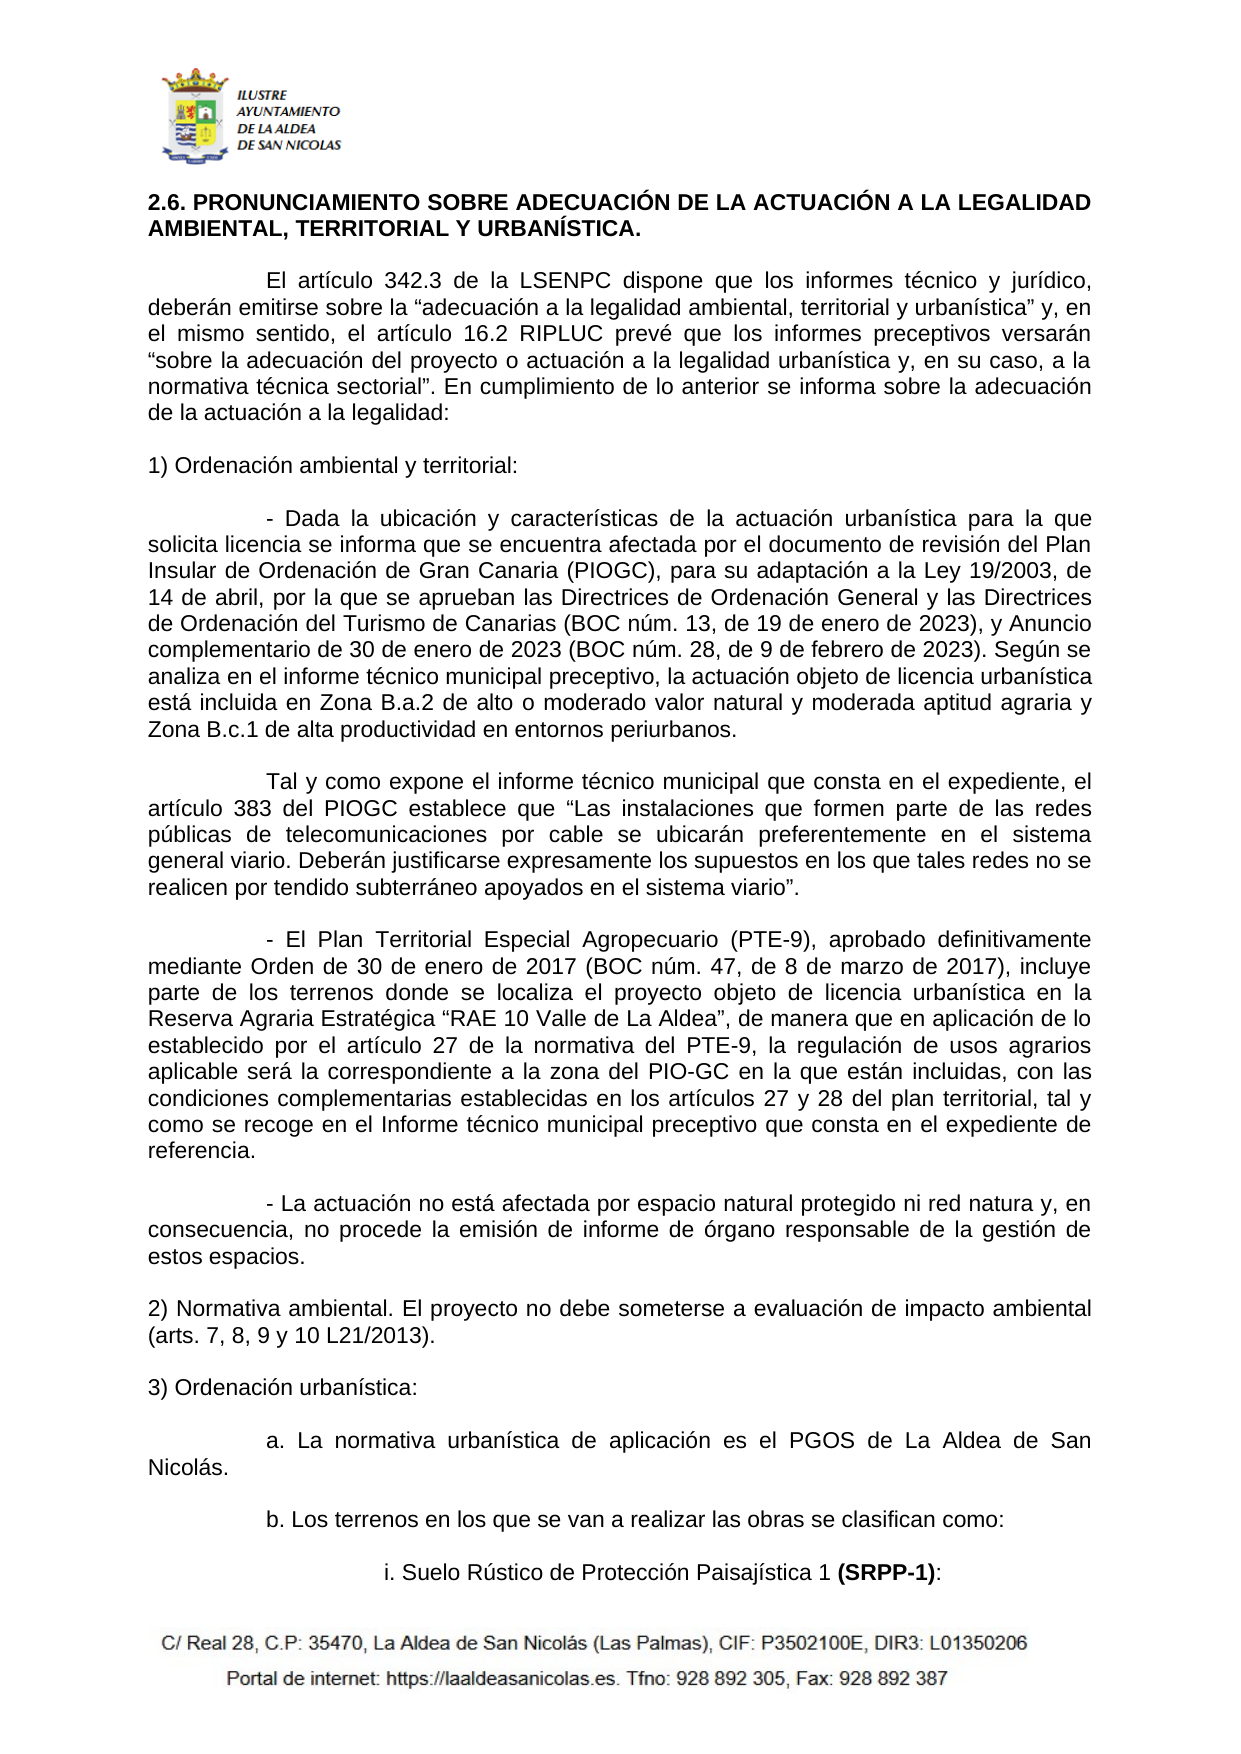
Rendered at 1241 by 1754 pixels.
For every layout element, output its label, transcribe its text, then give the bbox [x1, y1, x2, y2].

text a. La normativa urbanística de aplicación es el PGOS de La Aldea de San Nicolás. [148, 1427, 1093, 1480]
text Tal y como expone el informe técnico municipal que consta en el expediente, el artículo 383 del PIOGC establece que “Las instalaciones que formen parte de las redes públicas de telecomunicaciones por cable se ubicarán preferentemente en el sistema general viario. Deberán justificarse expresamente los supuestos en los que tales redes no se realicen por tendido subterráneo apoyados en el sistema viario”. [148, 768, 1093, 900]
text 2.6. PRONUNCIAMIENTO SOBRE ADECUACIÓN DE LA ACTUACIÓN A LA LEGALIDAD AMBIENTAL, TERRITORIAL Y URBANÍSTICA. [148, 188, 1093, 241]
picture [149, 1627, 1034, 1694]
text - El Plan Territorial Especial Agropecuario (PTE-9), aprobado definitivamente mediante Orden de 30 de enero de 2017 (BOC núm. 47, de 8 de marzo de 2017), incluye parte de los terrenos donde se localiza el proyecto objeto de licencia urbanística en la Reserva Agraria Estratégica “RAE 10 Valle de La Aldea”, de manera que en aplicación de lo establecido por el artículo 27 de la normativa del PTE-9, la regulación de usos agrarios aplicable será la correspondiente a la zona del PIO-GC en la que están incluidas, con las condiciones complementarias establecidas en los artículos 27 y 28 del plan territorial, tal y como se recoge en el Informe técnico municipal preceptivo que consta en el expediente de referencia. [148, 926, 1093, 1163]
text El artículo 342.3 de la LSENPC dispone que los informes técnico y jurídico, deberán emitirse sobre la “adecuación a la legalidad ambiental, territorial y urbanística” y, en el mismo sentido, el artículo 16.2 RIPLUC prevé que los informes preceptivos versarán “sobre la adecuación del proyecto o actuación a la legalidad urbanística y, en su caso, a la normativa técnica sectorial”. En cumplimiento de lo anterior se informa sobre la adecuación de la actuación a la legalidad: [148, 267, 1093, 426]
text - Dada la ubicación y características de la actuación urbanística para la que solicita licencia se informa que se encuentra afectada por el documento de revisión del Plan Insular de Ordenación de Gran Canaria (PIOGC), para su adaptación a la Ley 19/2003, de 14 de abril, por la que se aprueban las Directrices de Ordenación General y las Directrices de Ordenación del Turismo de Canarias (BOC núm. 13, de 19 de enero de 2023), y Anuncio complementario de 30 de enero de 2023 (BOC núm. 28, de 9 de febrero de 2023). Según se analiza en el informe técnico municipal preceptivo, la actuación objeto de licencia urbanística está incluida en Zona B.a.2 de alto o moderado valor natural y moderada aptitud agraria y Zona B.c.1 de alta productividad en entornos periurbanos. [148, 505, 1093, 742]
text b. Los terrenos en los que se van a realizar las obras se clasifican como: [148, 1506, 1093, 1532]
text - La actuación no está afectada por espacio natural protegido ni red natura y, en consecuencia, no procede la emisión de informe de órgano responsable de la gestión de estos espacios. [148, 1190, 1093, 1269]
picture [148, 60, 357, 172]
text 3) Ordenación urbanística: [148, 1374, 1093, 1401]
text 2) Normativa ambiental. El proyecto no debe someterse a evaluación de impacto ambiental (arts. 7, 8, 9 y 10 L21/2013). [148, 1295, 1093, 1348]
text 1) Ordenación ambiental y territorial: [148, 452, 1093, 478]
text i. Suelo Rústico de Protección Paisajística 1 (SRPP-1): [148, 1559, 1093, 1585]
